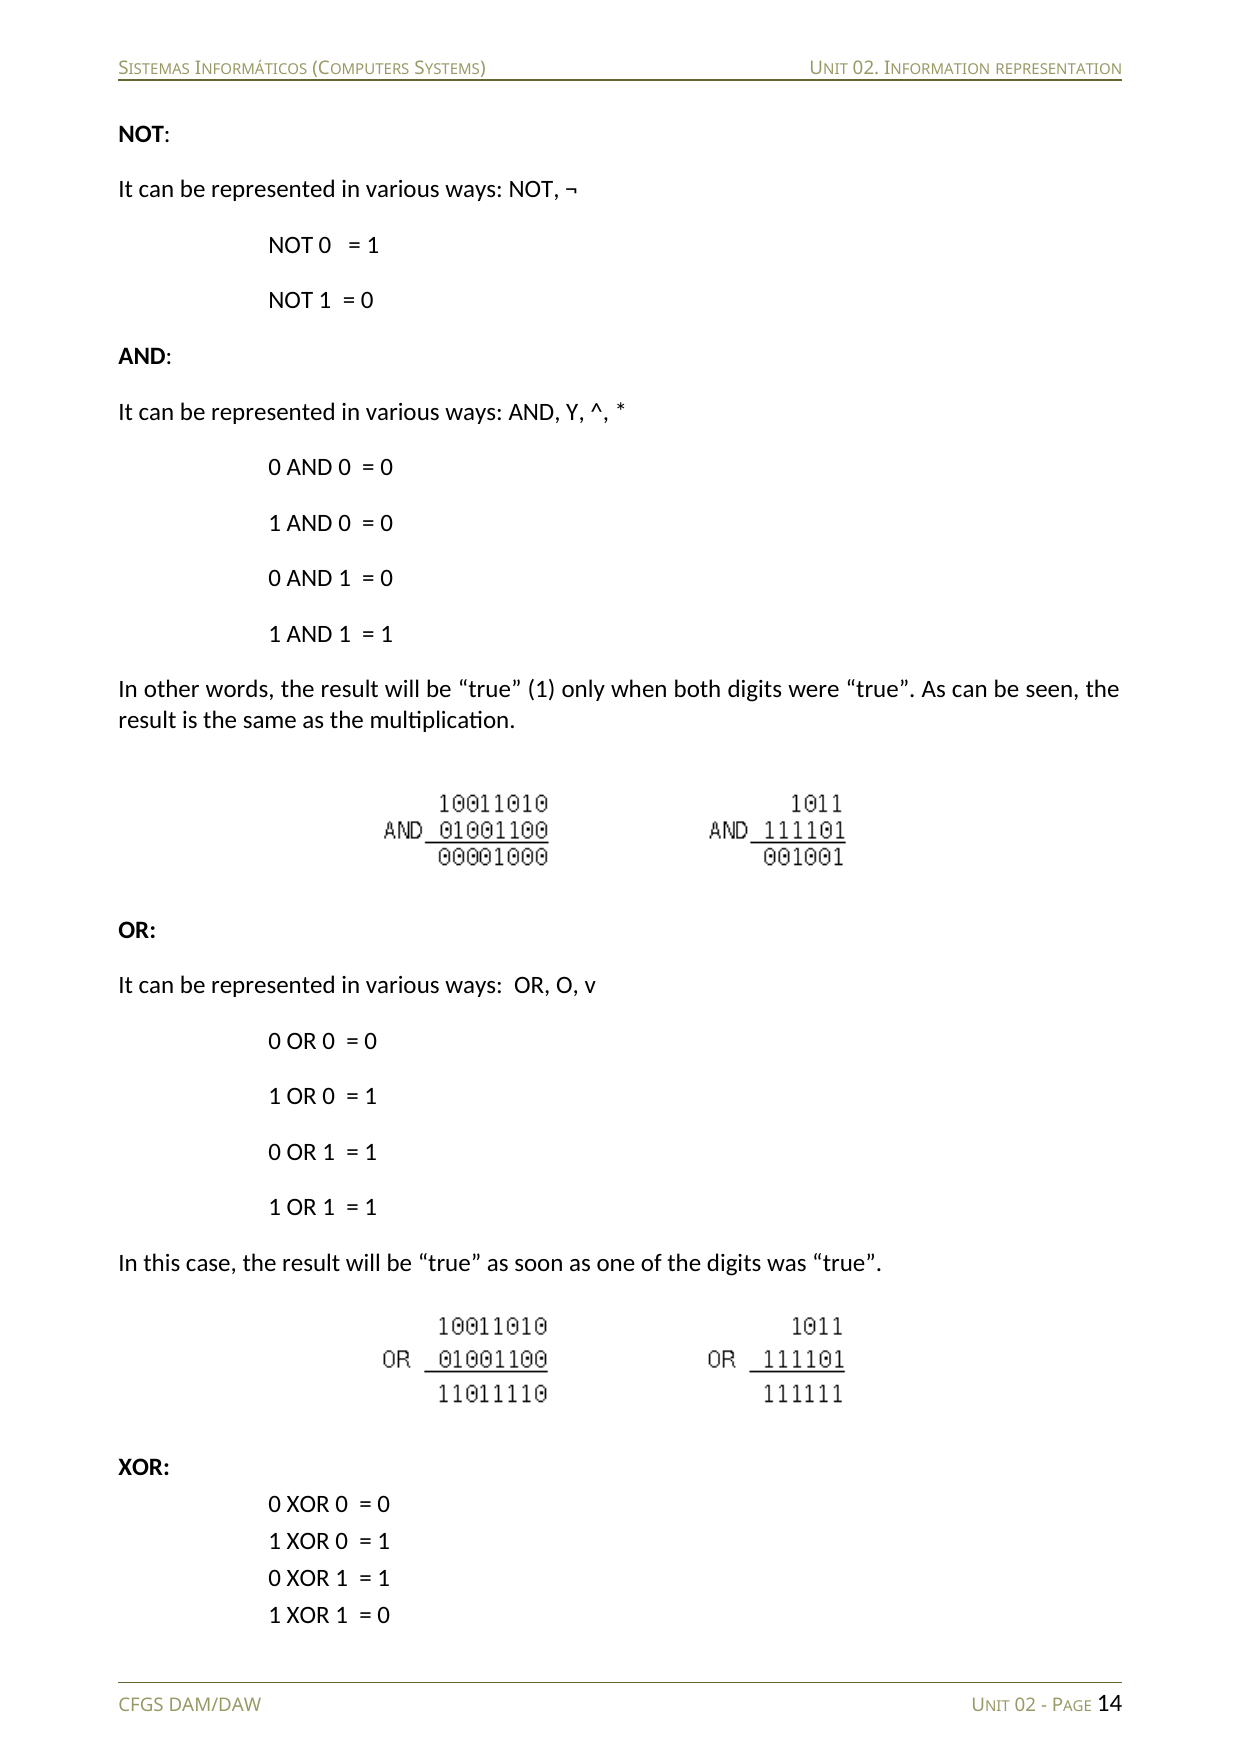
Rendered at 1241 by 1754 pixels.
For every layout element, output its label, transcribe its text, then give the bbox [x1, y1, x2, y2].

text It can be represented in various ways: OR, O, v [118, 969, 1122, 1000]
text 1 AND 1 = 1 [193, 618, 1122, 648]
text 0 OR 1 = 1 [118, 1136, 1122, 1167]
text NOT 1 = 0 [118, 284, 1122, 315]
text NOT: [118, 118, 1122, 148]
text In other words, the result will be “true” (1) only when both digits were “true”. As can be seen, the result is the same as the multiplication. [118, 673, 1122, 734]
picture [358, 759, 882, 889]
text 1 OR 1 = 1 [118, 1192, 1122, 1222]
text 1 XOR 0 = 1 [268, 1525, 1122, 1556]
text 0 XOR 0 = 0 [268, 1488, 1122, 1518]
text NOT 0 = 1 [193, 229, 1122, 259]
text 0 AND 0 = 0 [193, 451, 1122, 482]
text OR: [118, 914, 1122, 944]
text 1 OR 0 = 1 [118, 1081, 1122, 1111]
text It can be represented in various ways: AND, Y, ^, * [118, 396, 1122, 426]
text 1 XOR 1 = 0 [268, 1599, 1122, 1629]
text 0 AND 1 = 0 [193, 562, 1122, 593]
text It can be represented in various ways: NOT, ¬ [118, 173, 1122, 204]
text 1 AND 0 = 0 [193, 507, 1122, 537]
text 0 OR 0 = 0 [193, 1025, 1122, 1056]
text In this case, the result will be “true” as soon as one of the digits was “true”. [118, 1247, 1122, 1278]
text 0 XOR 1 = 1 [268, 1562, 1122, 1592]
text AND: [118, 340, 1122, 371]
picture [362, 1302, 878, 1426]
text XOR: [118, 1451, 1122, 1482]
